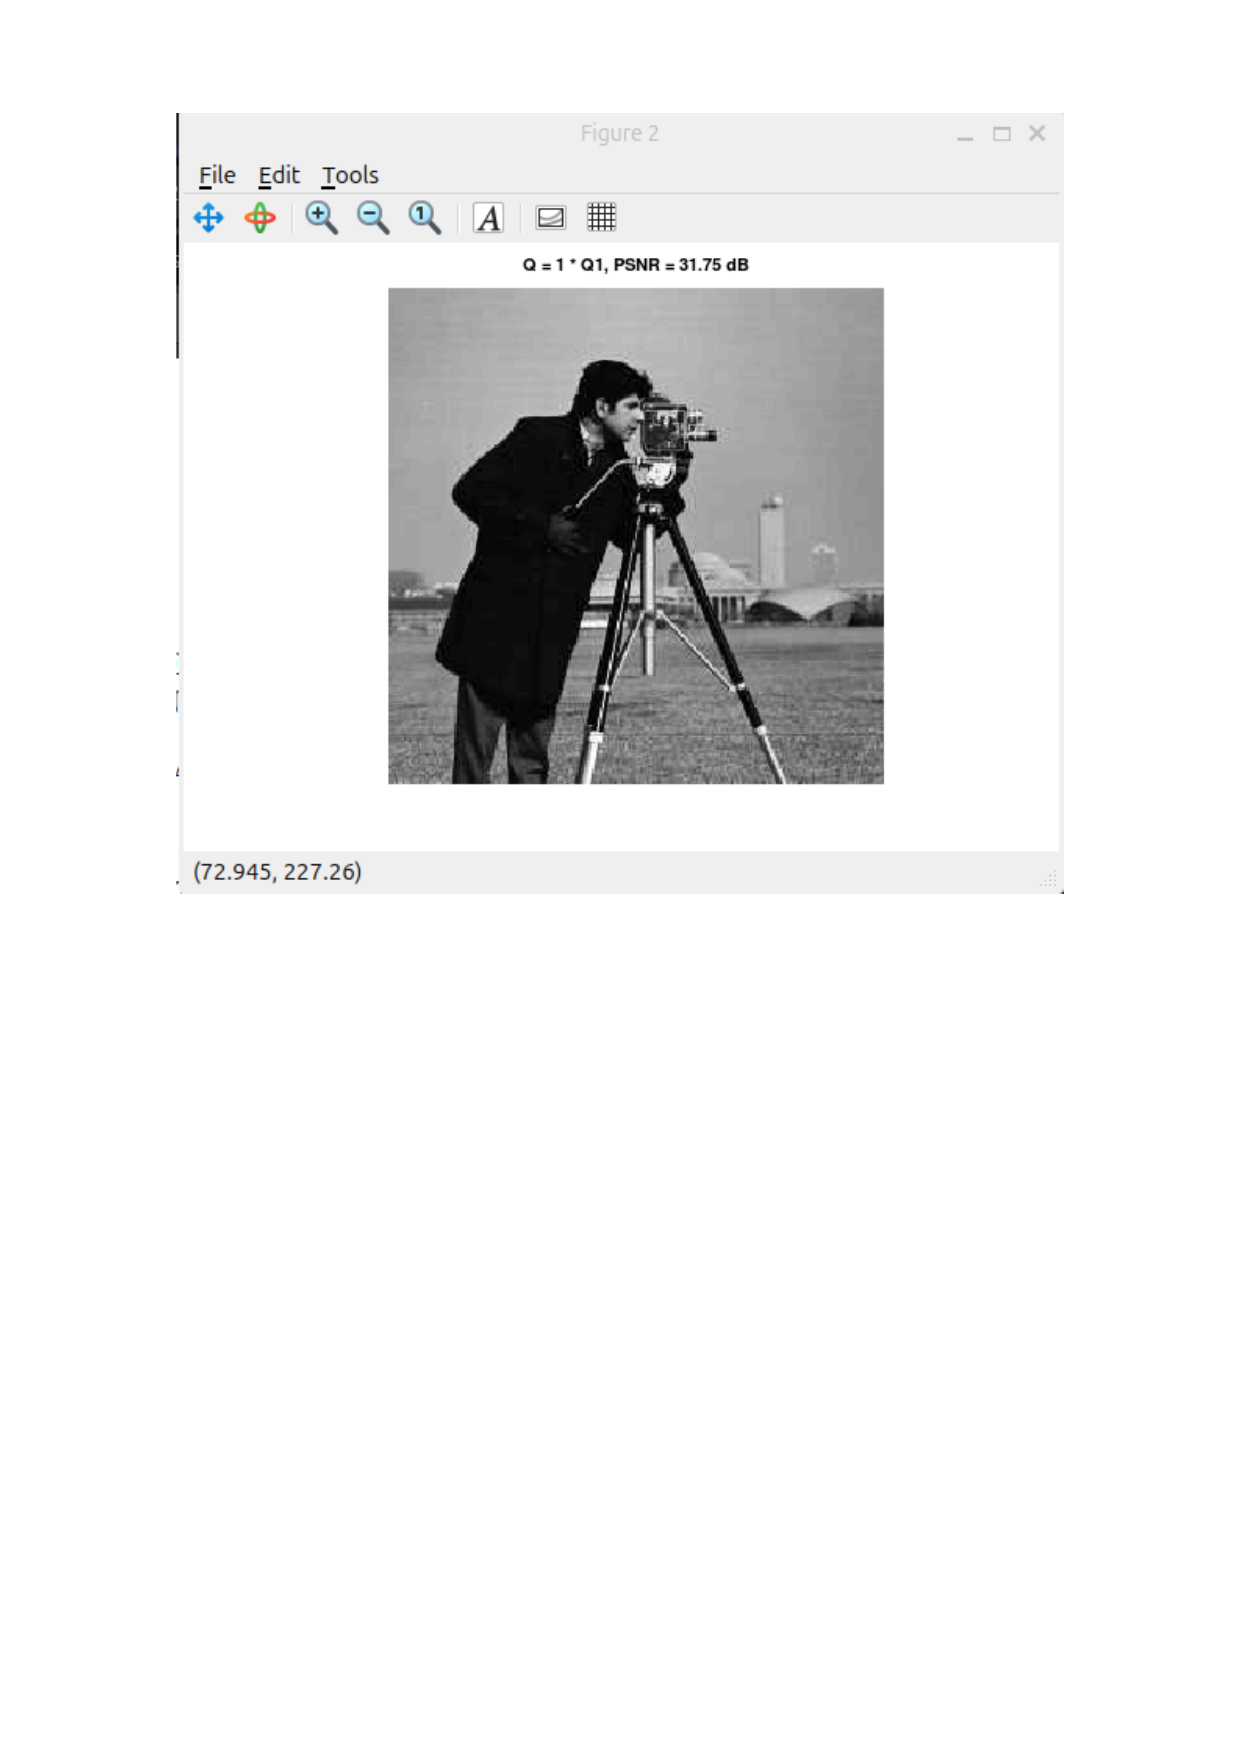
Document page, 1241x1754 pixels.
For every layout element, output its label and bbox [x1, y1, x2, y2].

picture [176, 113, 1064, 894]
